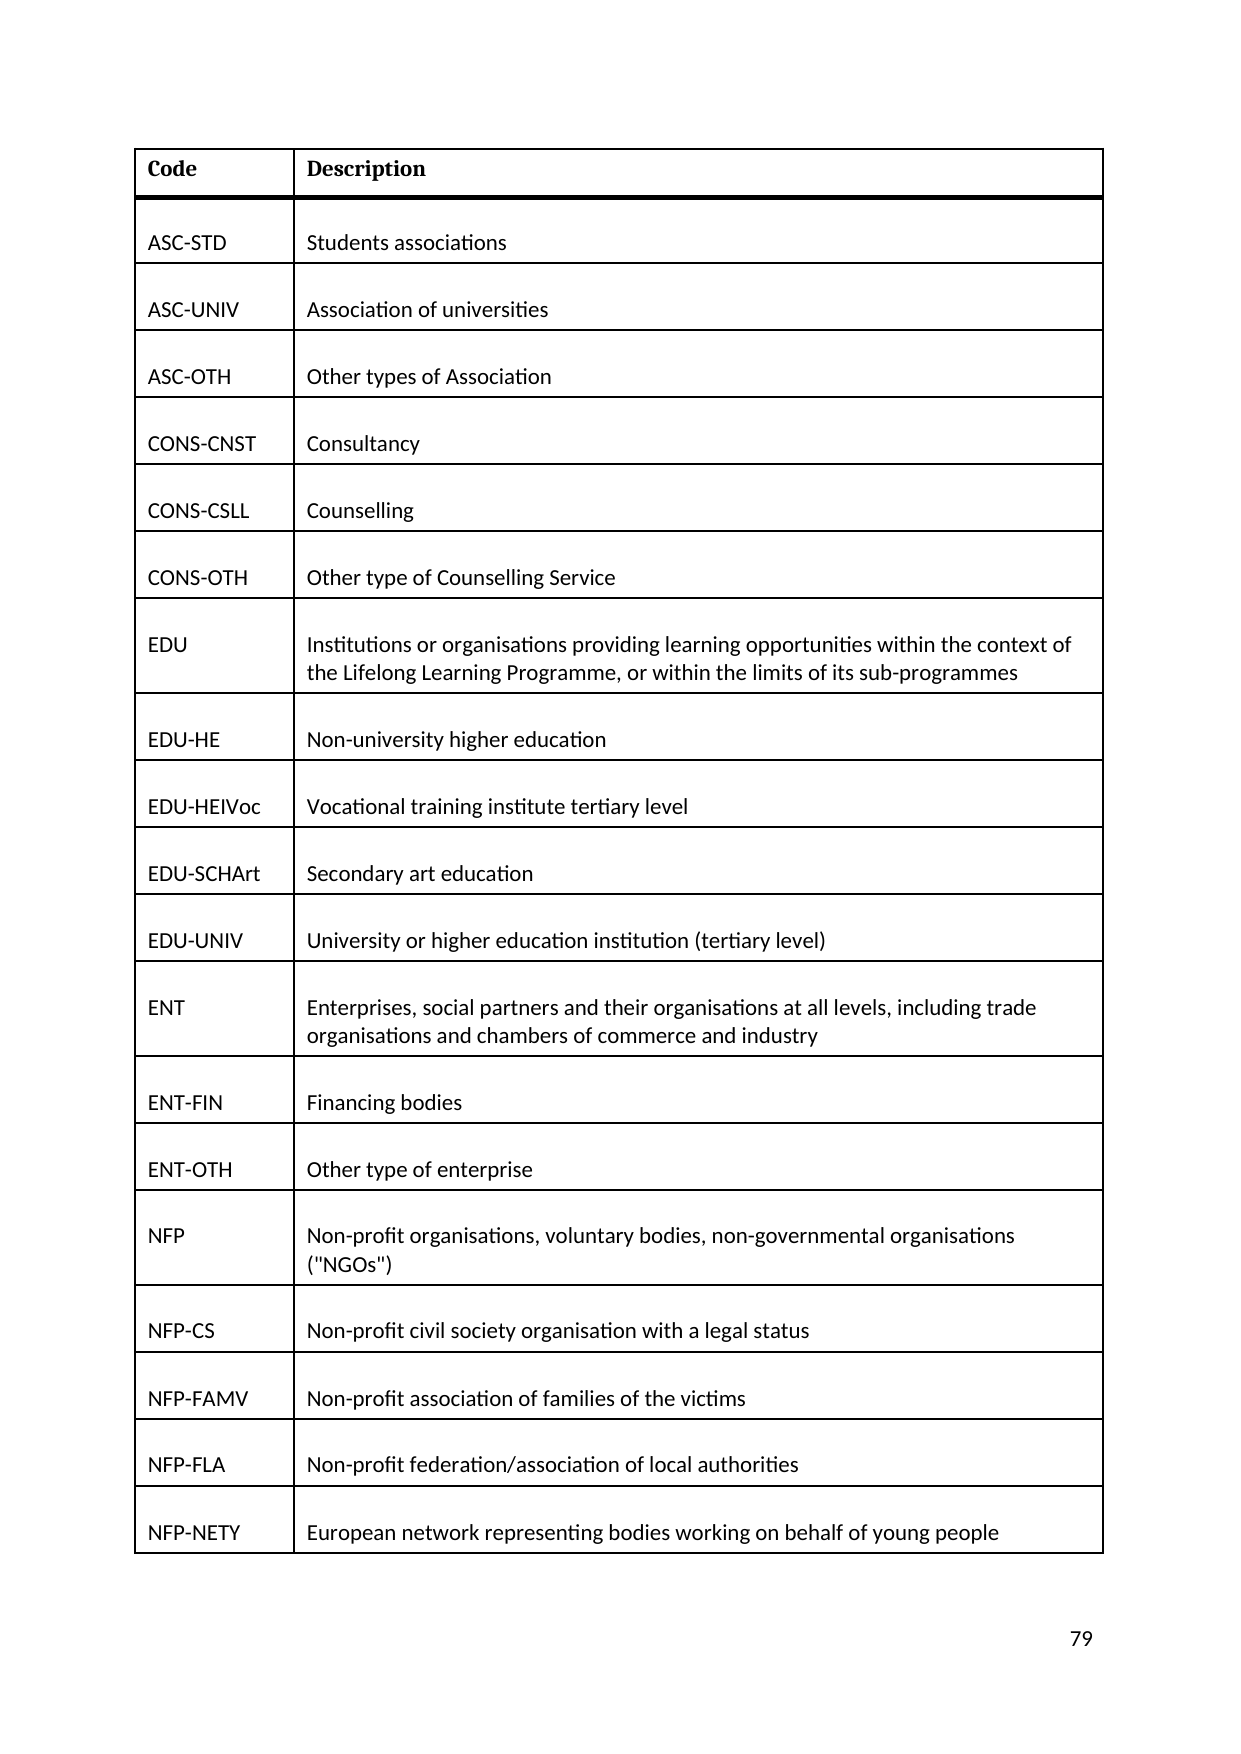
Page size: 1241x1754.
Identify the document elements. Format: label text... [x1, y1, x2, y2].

table_cell EDU-UNIV [136, 895, 293, 960]
table_cell Financing bodies [295, 1057, 1102, 1122]
table_cell CONS-CNST [136, 398, 293, 463]
table_cell EDU-HE [136, 694, 293, 759]
table_cell Vocational training institute tertiary level [295, 761, 1102, 826]
table_cell Non-profit civil society organisation with a legal status [295, 1286, 1102, 1351]
table_cell NFP-FAMV [136, 1353, 293, 1418]
table_cell European network representing bodies working on behalf of young people [295, 1487, 1102, 1552]
table_cell ENT-OTH [136, 1124, 293, 1189]
table_cell EDU-HEIVoc [136, 761, 293, 826]
table_cell Non-profit association of families of the victims [295, 1353, 1102, 1418]
table_cell NFP-CS [136, 1286, 293, 1351]
table_cell Counselling [295, 465, 1102, 530]
table_cell Association of universities [295, 264, 1102, 329]
table_cell Other types of Association [295, 331, 1102, 396]
table_cell Institutions or organisations providing learning opportunities within the context of the Lifelong Learning Programme, or within the limits of its sub-programmes [295, 599, 1102, 692]
table_cell Enterprises, social partners and their organisations at all levels, including trade organisations and chambers of commerce and industry [295, 962, 1102, 1055]
table_cell University or higher education institution (tertiary level) [295, 895, 1102, 960]
table_cell ASC-OTH [136, 331, 293, 396]
table_header Code [136, 150, 293, 195]
table_cell Other type of Counselling Service [295, 532, 1102, 597]
table_cell CONS-OTH [136, 532, 293, 597]
table_cell NFP-NETY [136, 1487, 293, 1552]
table_cell NFP-FLA [136, 1420, 293, 1484]
table_cell EDU-SCHArt [136, 828, 293, 893]
table_cell Non-university higher education [295, 694, 1102, 759]
table_cell NFP [136, 1191, 293, 1284]
table_cell Secondary art education [295, 828, 1102, 893]
table_cell ASC-STD [136, 200, 293, 262]
table_cell EDU [136, 599, 293, 692]
table_cell CONS-CSLL [136, 465, 293, 530]
table_cell ENT [136, 962, 293, 1055]
table_cell Students associations [295, 200, 1102, 262]
table_cell ASC-UNIV [136, 264, 293, 329]
table_cell Non-profit organisations, voluntary bodies, non-governmental organisations ("NGOs") [295, 1191, 1102, 1284]
table_cell Other type of enterprise [295, 1124, 1102, 1189]
table_cell Non-profit federation/association of local authorities [295, 1420, 1102, 1484]
table_header Description [295, 150, 1102, 195]
table_cell Consultancy [295, 398, 1102, 463]
table_cell ENT-FIN [136, 1057, 293, 1122]
